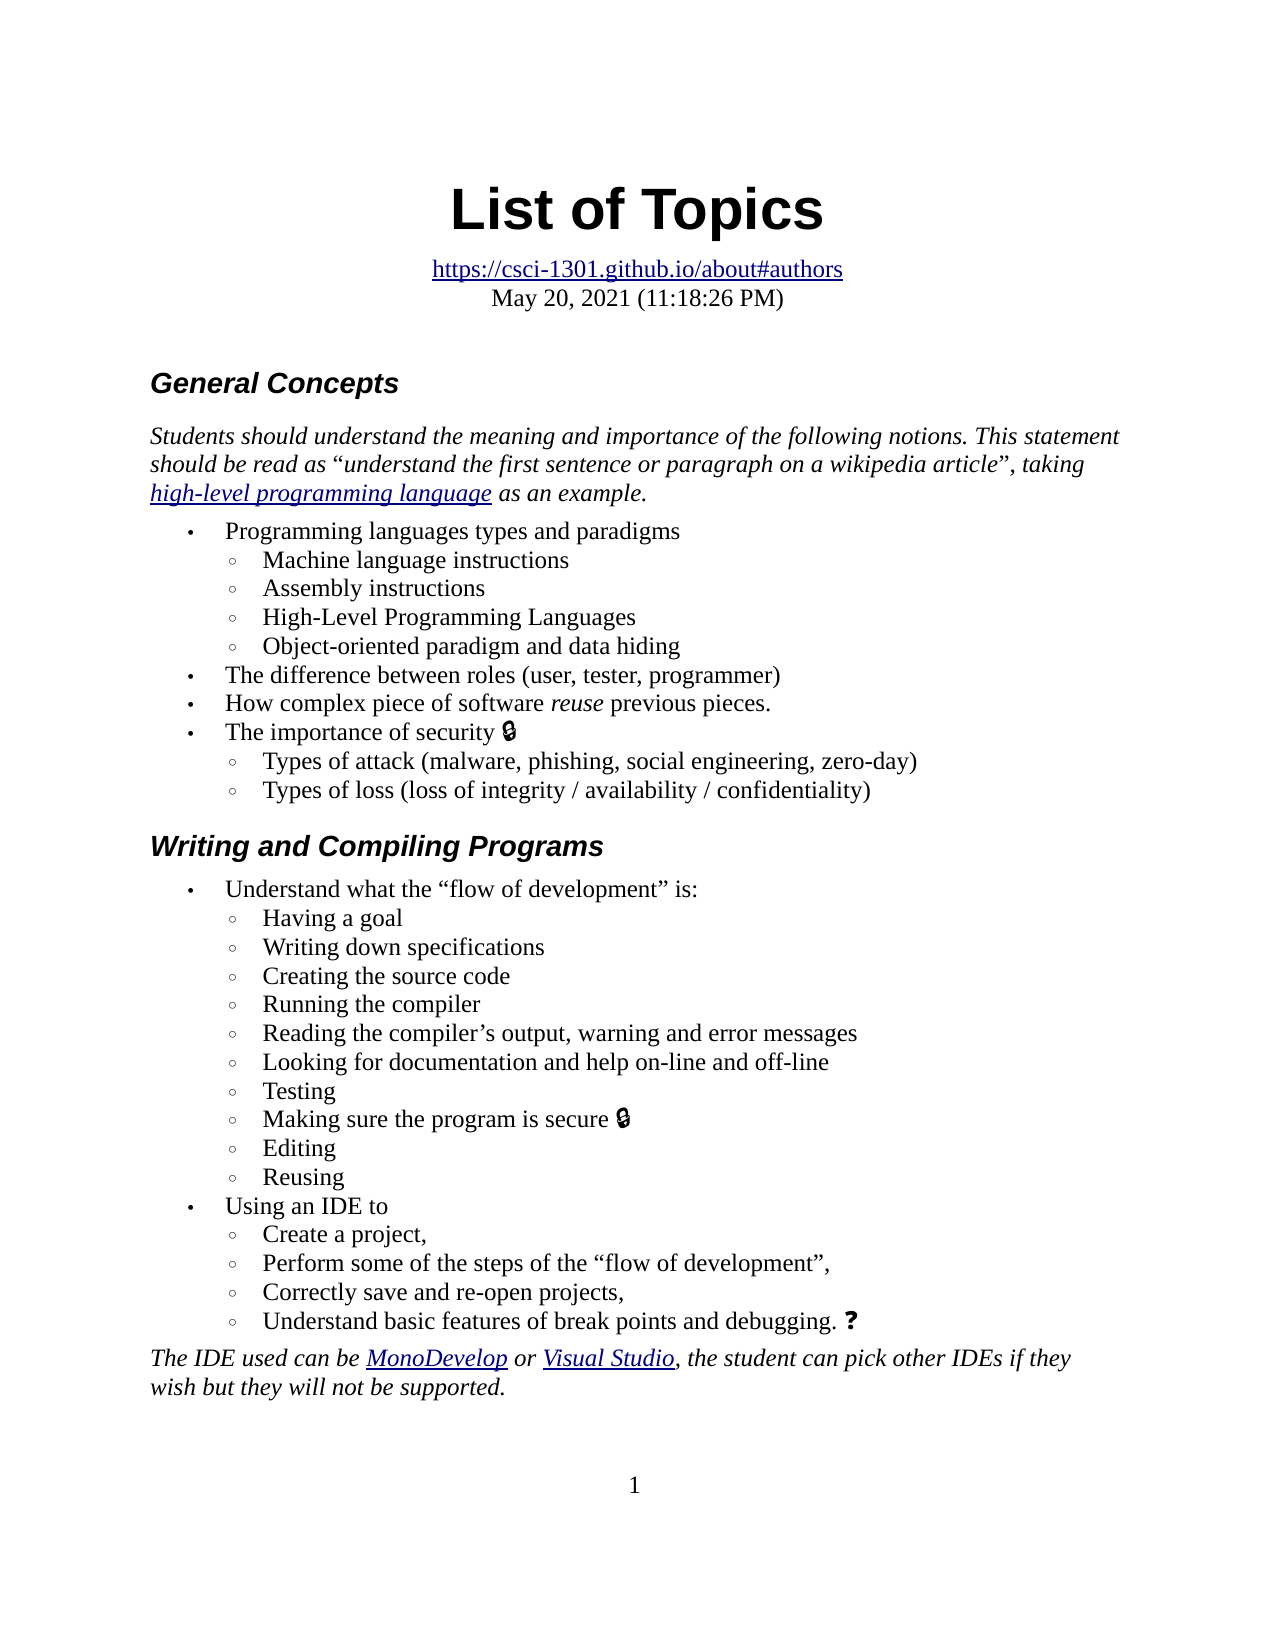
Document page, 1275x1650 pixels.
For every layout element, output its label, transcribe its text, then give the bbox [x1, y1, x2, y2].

list Making sure the program is secure 🔒 [225, 1104, 1125, 1133]
list Create a project, [225, 1219, 1125, 1248]
list Using an IDE to [187, 1191, 1125, 1219]
list The importance of security 🔒 [187, 717, 1125, 746]
list Writing down specifications [225, 932, 1125, 961]
text https://csci-1301.github.io/about#authors [150, 254, 1125, 283]
list Object-oriented paradigm and data hiding [225, 631, 1125, 660]
list High-Level Programming Languages [225, 602, 1125, 631]
list Looking for documentation and help on-line and off-line [225, 1047, 1125, 1076]
list The difference between roles (user, tester, programmer) [187, 660, 1125, 688]
text The IDE used can be MonoDevelop or Visual Studio, the student can pick other IDEs if they wish but they will not be supported. [150, 1343, 1125, 1401]
subtitle General Concepts [150, 366, 1125, 399]
text Students should understand the meaning and importance of the following notions. This statement should be read as “understand the first sentence or paragraph on a wikipedia article”, taking high-level programming language as an example. [150, 421, 1125, 507]
list Reusing [225, 1162, 1125, 1191]
list Programming languages types and paradigms [187, 516, 1125, 545]
title List of Topics [150, 175, 1125, 242]
list Machine language instructions [225, 545, 1125, 573]
list Perform some of the steps of the “flow of development”, [225, 1248, 1125, 1277]
subtitle Writing and Compiling Programs [150, 828, 1125, 862]
list Types of attack (malware, phishing, social engineering, zero-day) [225, 746, 1125, 775]
list Reading the compiler’s output, warning and error messages [225, 1018, 1125, 1047]
text May 20, 2021 (11:18:26 PM) [150, 283, 1125, 312]
list Understand basic features of break points and debugging. ❓ [225, 1306, 1125, 1334]
list Editing [225, 1133, 1125, 1162]
list How complex piece of software reuse previous pieces. [187, 688, 1125, 717]
list Correctly save and re-open projects, [225, 1277, 1125, 1306]
list Running the compiler [225, 989, 1125, 1018]
list Assembly instructions [225, 573, 1125, 602]
list Testing [225, 1076, 1125, 1104]
list Types of loss (loss of integrity / availability / confidentiality) [225, 775, 1125, 803]
list Having a goal [225, 903, 1125, 932]
list Understand what the “flow of development” is: [187, 874, 1125, 903]
list Creating the source code [225, 961, 1125, 989]
